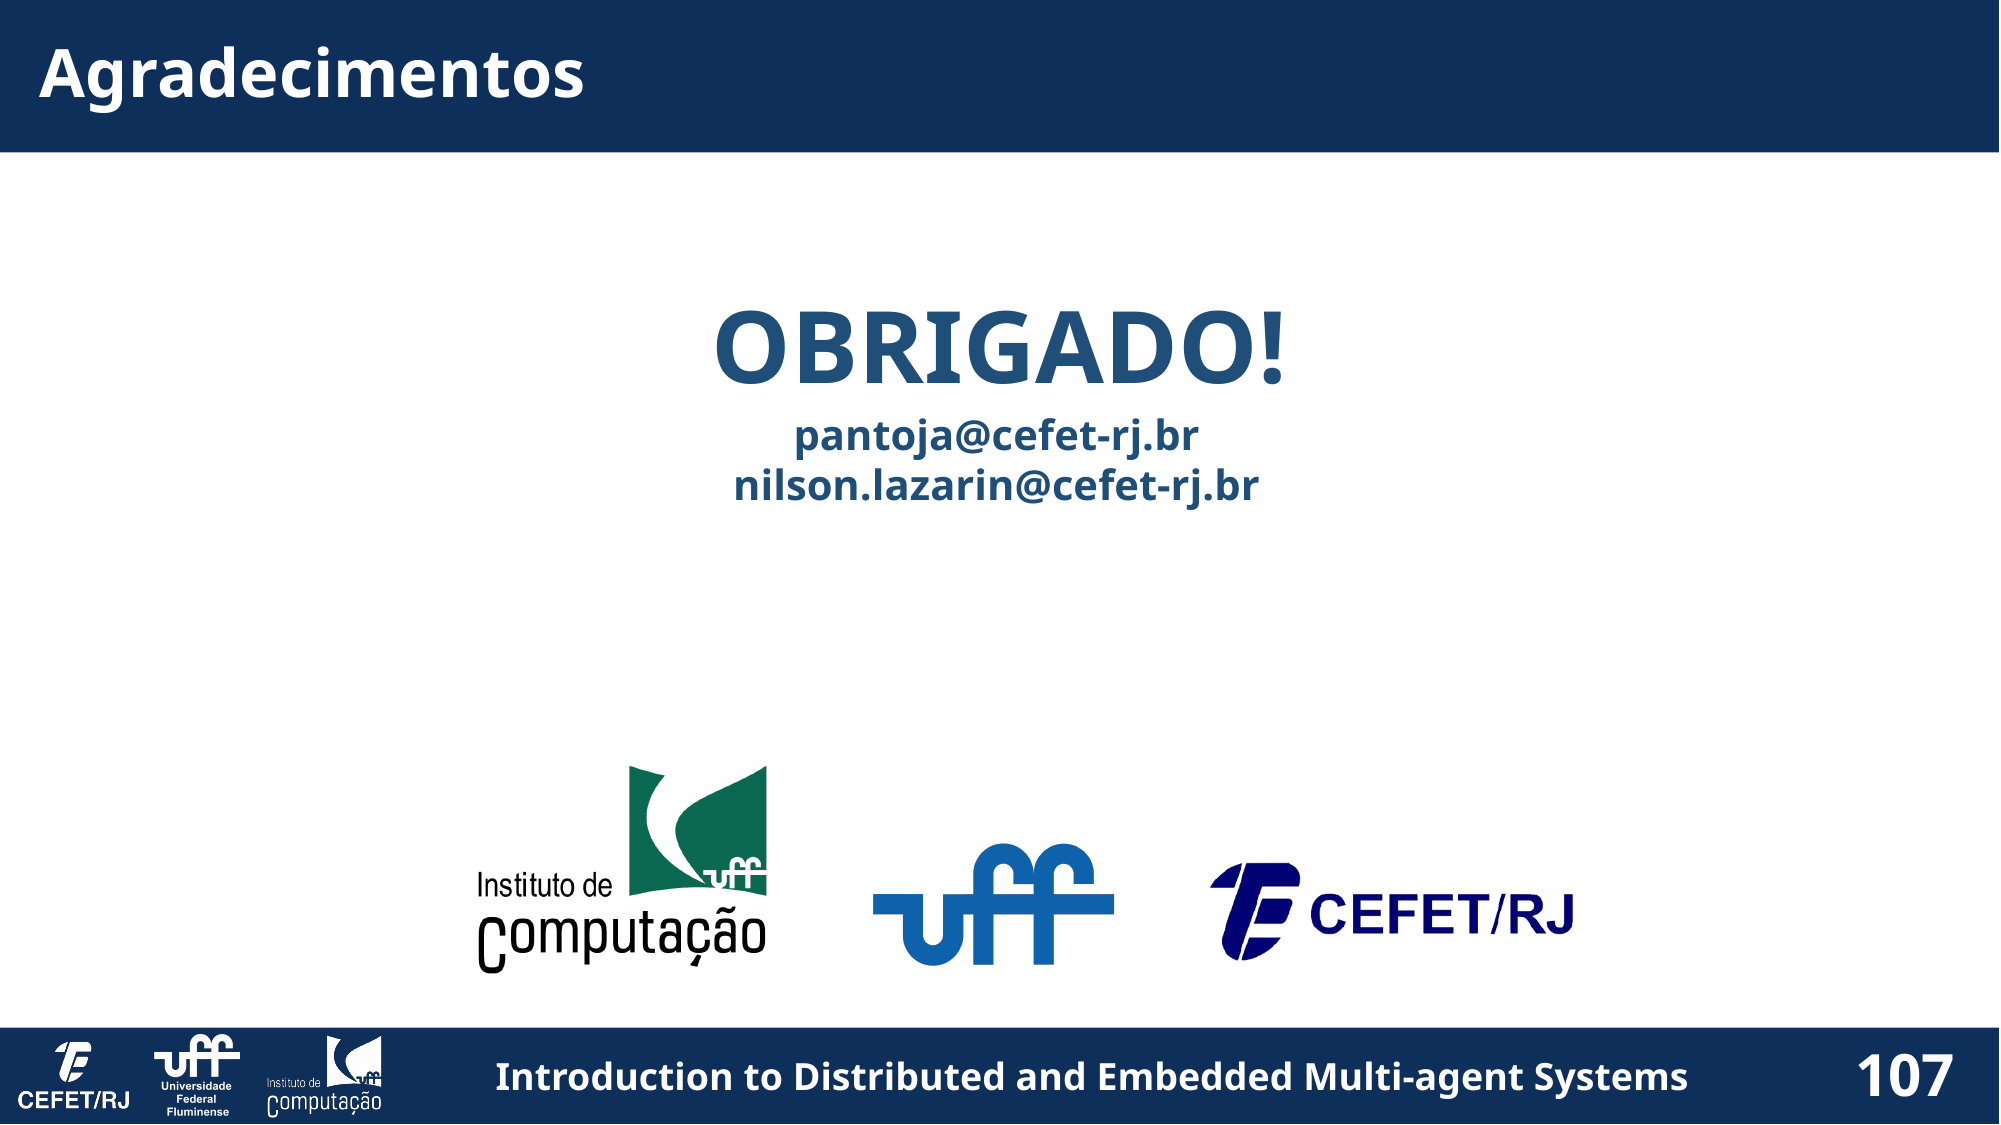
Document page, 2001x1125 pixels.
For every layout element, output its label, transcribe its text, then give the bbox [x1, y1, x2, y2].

picture [870, 841, 1117, 968]
picture [153, 1033, 241, 1121]
text_box OBRIGADO! [627, 276, 1371, 412]
text_box Agradecimentos [25, 23, 1999, 119]
picture [1209, 862, 1579, 961]
picture [265, 1033, 383, 1118]
picture [18, 1021, 129, 1125]
text_box pantoja@cefet-rj.br nilson.lazarin@cefet-rj.br [718, 401, 1276, 517]
picture [475, 763, 770, 975]
